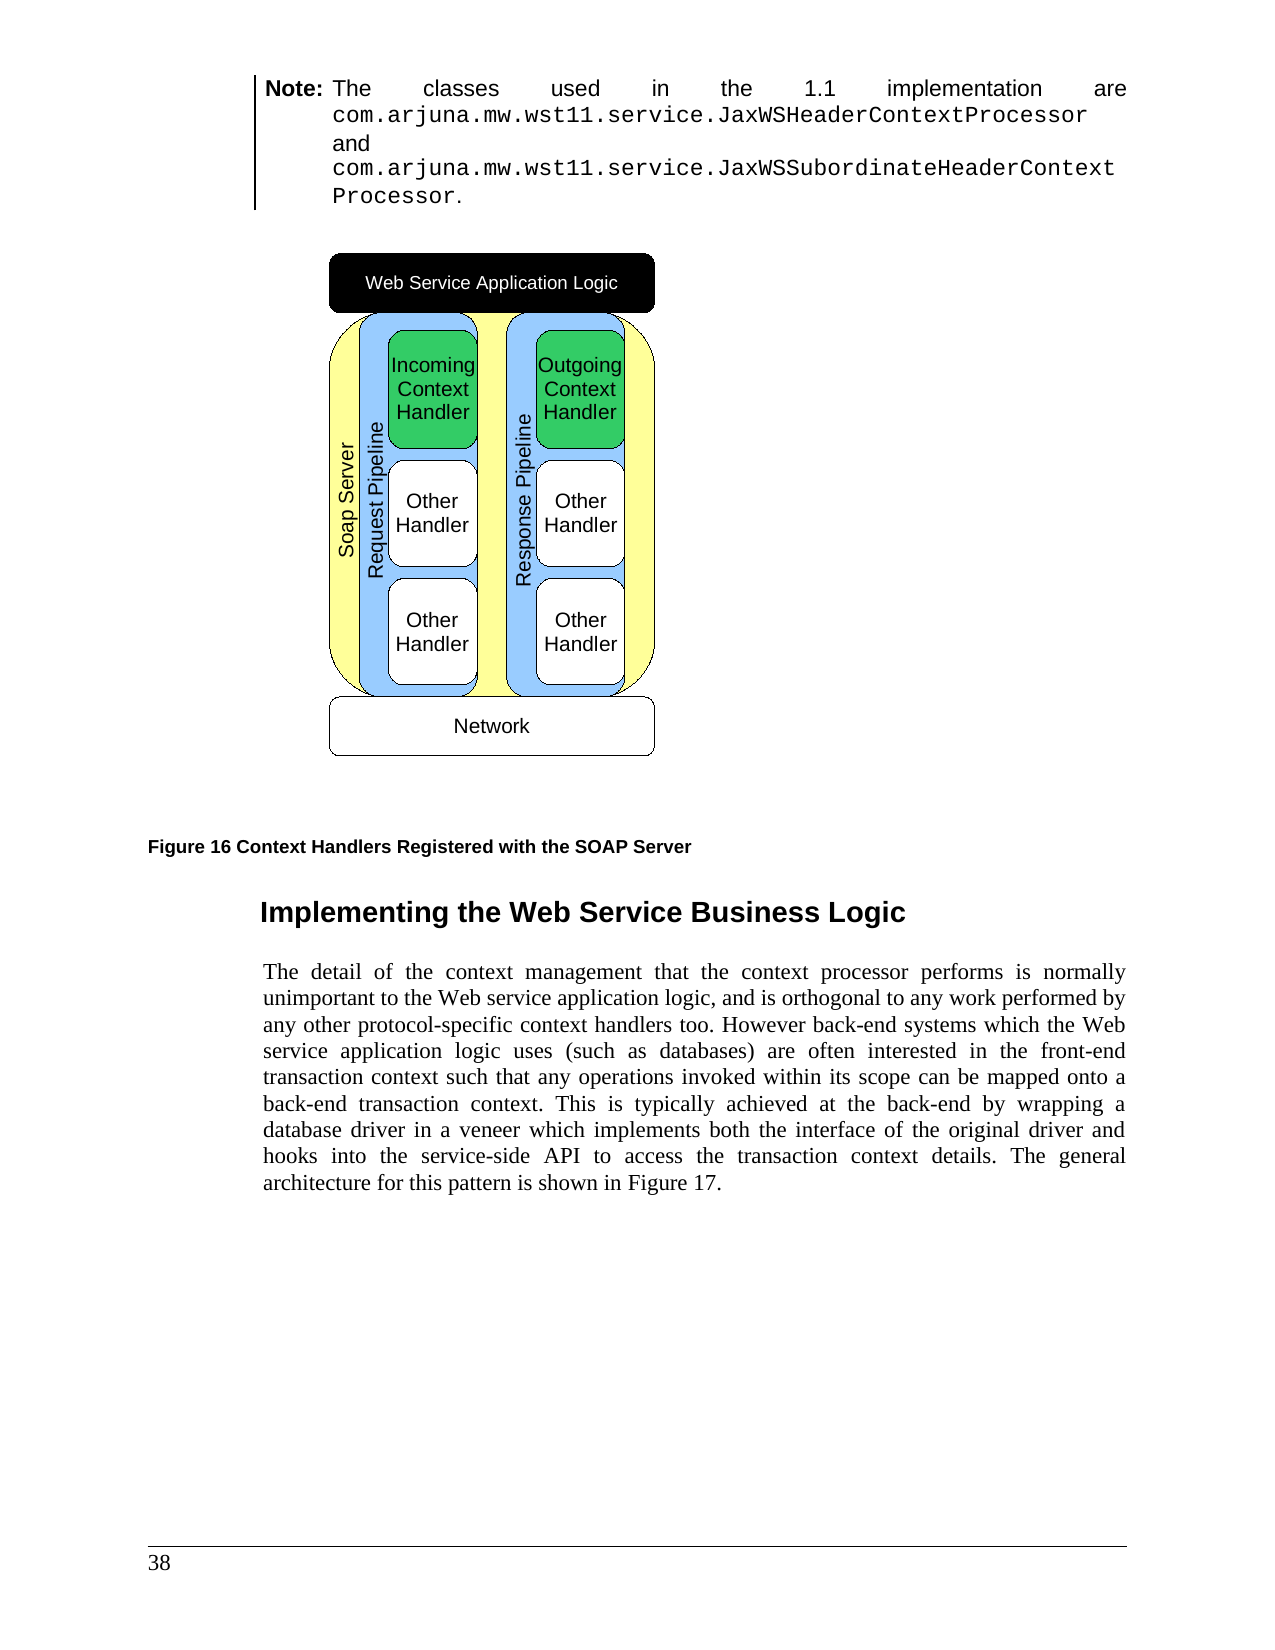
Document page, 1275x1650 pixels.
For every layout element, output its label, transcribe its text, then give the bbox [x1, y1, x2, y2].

subtitle Implementing the Web Service Business Logic [148, 895, 1127, 929]
text The detail of the context management that the context processor performs is normally unimportant to the Web service application logic, and is orthogonal to any work performed by any other protocol-specific context handlers too. However back-end systems which the Web service application logic uses (such as databases) are often interested in the front-end transaction context such that any operations invoked within its scope can be mapped onto a back-end transaction context. This is typically achieved at the back-end by wrapping a database driver in a veneer which implements both the interface of the original driver and hooks into the service-side API to access the transaction context details. The general architecture for this pattern is shown in Figure 17. [263, 958, 1127, 1195]
list The classes used in the 1.1 implementation are com.arjuna.mw.wst11.service.JaxWSHeaderContextProcessor and com.arjuna.mw.wst11.service.JaxWSSubordinateHeaderContextProcessor. [256, 75, 1127, 210]
text Figure 16 Context Handlers Registered with the SOAP Server [148, 836, 1127, 858]
